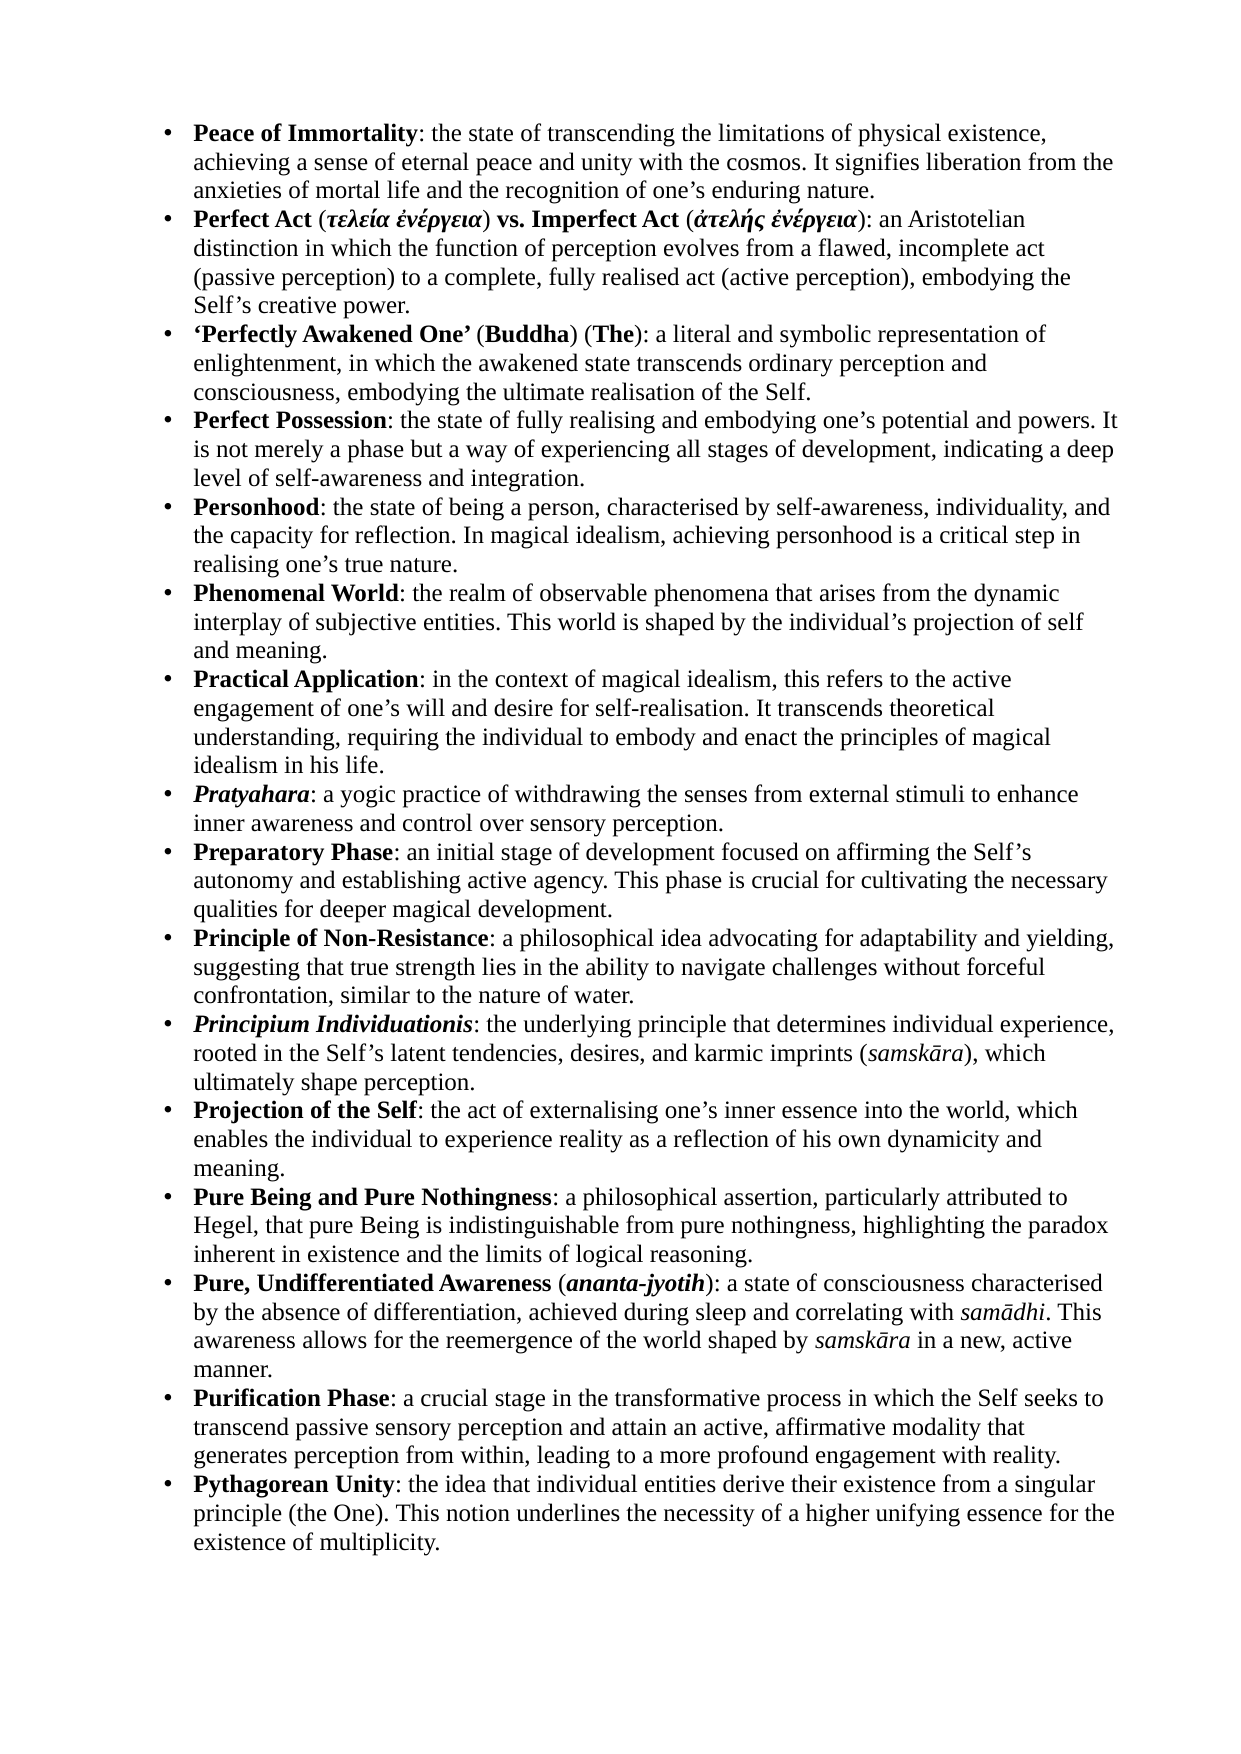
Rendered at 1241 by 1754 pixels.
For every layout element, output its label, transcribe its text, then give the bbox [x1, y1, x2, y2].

list Projection of the Self: the act of externalising one’s inner essence into the world, which enables the individual to experience reality as a reflection of his own dynamicity and meaning. [164, 1096, 1122, 1182]
list Pure Being and Pure Nothingness: a philosophical assertion, particularly attributed to Hegel, that pure Being is indistinguishable from pure nothingness, highlighting the paradox inherent in existence and the limits of logical reasoning. [164, 1182, 1122, 1268]
list Pythagorean Unity: the idea that individual entities derive their existence from a singular principle (the One). This notion underlines the necessity of a higher unifying essence for the existence of multiplicity. [164, 1469, 1122, 1556]
list Practical Application: in the context of magical idealism, this refers to the active engagement of one’s will and desire for self-realisation. It transcends theoretical understanding, requiring the individual to embody and enact the principles of magical idealism in his life. [164, 664, 1122, 779]
list Personhood: the state of being a person, characterised by self-awareness, individuality, and the capacity for reflection. In magical idealism, achieving personhood is a critical step in realising one’s true nature. [164, 492, 1122, 578]
list ‘Perfectly Awakened One’ (Buddha) (The): a literal and symbolic representation of enlightenment, in which the awakened state transcends ordinary perception and consciousness, embodying the ultimate realisation of the Self. [164, 319, 1122, 406]
list Preparatory Phase: an initial stage of development focused on affirming the Self’s autonomy and establishing active agency. This phase is crucial for cultivating the necessary qualities for deeper magical development. [164, 837, 1122, 923]
list Pure, Undifferentiated Awareness (ananta-jyotih): a state of consciousness characterised by the absence of differentiation, achieved during sleep and correlating with samādhi. This awareness allows for the reemergence of the world shaped by samskāra in a new, active manner. [164, 1268, 1122, 1383]
list Principium Individuationis: the underlying principle that determines individual experience, rooted in the Self’s latent tendencies, desires, and karmic imprints (samskāra), which ultimately shape perception. [164, 1009, 1122, 1096]
list Perfect Possession: the state of fully realising and embodying one’s potential and powers. It is not merely a phase but a way of experiencing all stages of development, indicating a deep level of self-awareness and integration. [164, 406, 1122, 492]
list Pratyahara: a yogic practice of withdrawing the senses from external stimuli to enhance inner awareness and control over sensory perception. [164, 779, 1122, 837]
list Phenomenal World: the realm of observable phenomena that arises from the dynamic interplay of subjective entities. This world is shaped by the individual’s projection of self and meaning. [164, 578, 1122, 664]
list Purification Phase: a crucial stage in the transformative process in which the Self seeks to transcend passive sensory perception and attain an active, affirmative modality that generates perception from within, leading to a more profound engagement with reality. [164, 1383, 1122, 1469]
list Principle of Non-Resistance: a philosophical idea advocating for adaptability and yielding, suggesting that true strength lies in the ability to navigate challenges without forceful confrontation, similar to the nature of water. [164, 923, 1122, 1009]
list Perfect Act (τελεία ἐνέργεια) vs. Imperfect Act (ἀτελής ἐνέργεια): an Aristotelian distinction in which the function of perception evolves from a flawed, incomplete act (passive perception) to a complete, fully realised act (active perception), embodying the Self’s creative power. [164, 204, 1122, 319]
list Peace of Immortality: the state of transcending the limitations of physical existence, achieving a sense of eternal peace and unity with the cosmos. It signifies liberation from the anxieties of mortal life and the recognition of one’s enduring nature. [164, 118, 1122, 204]
